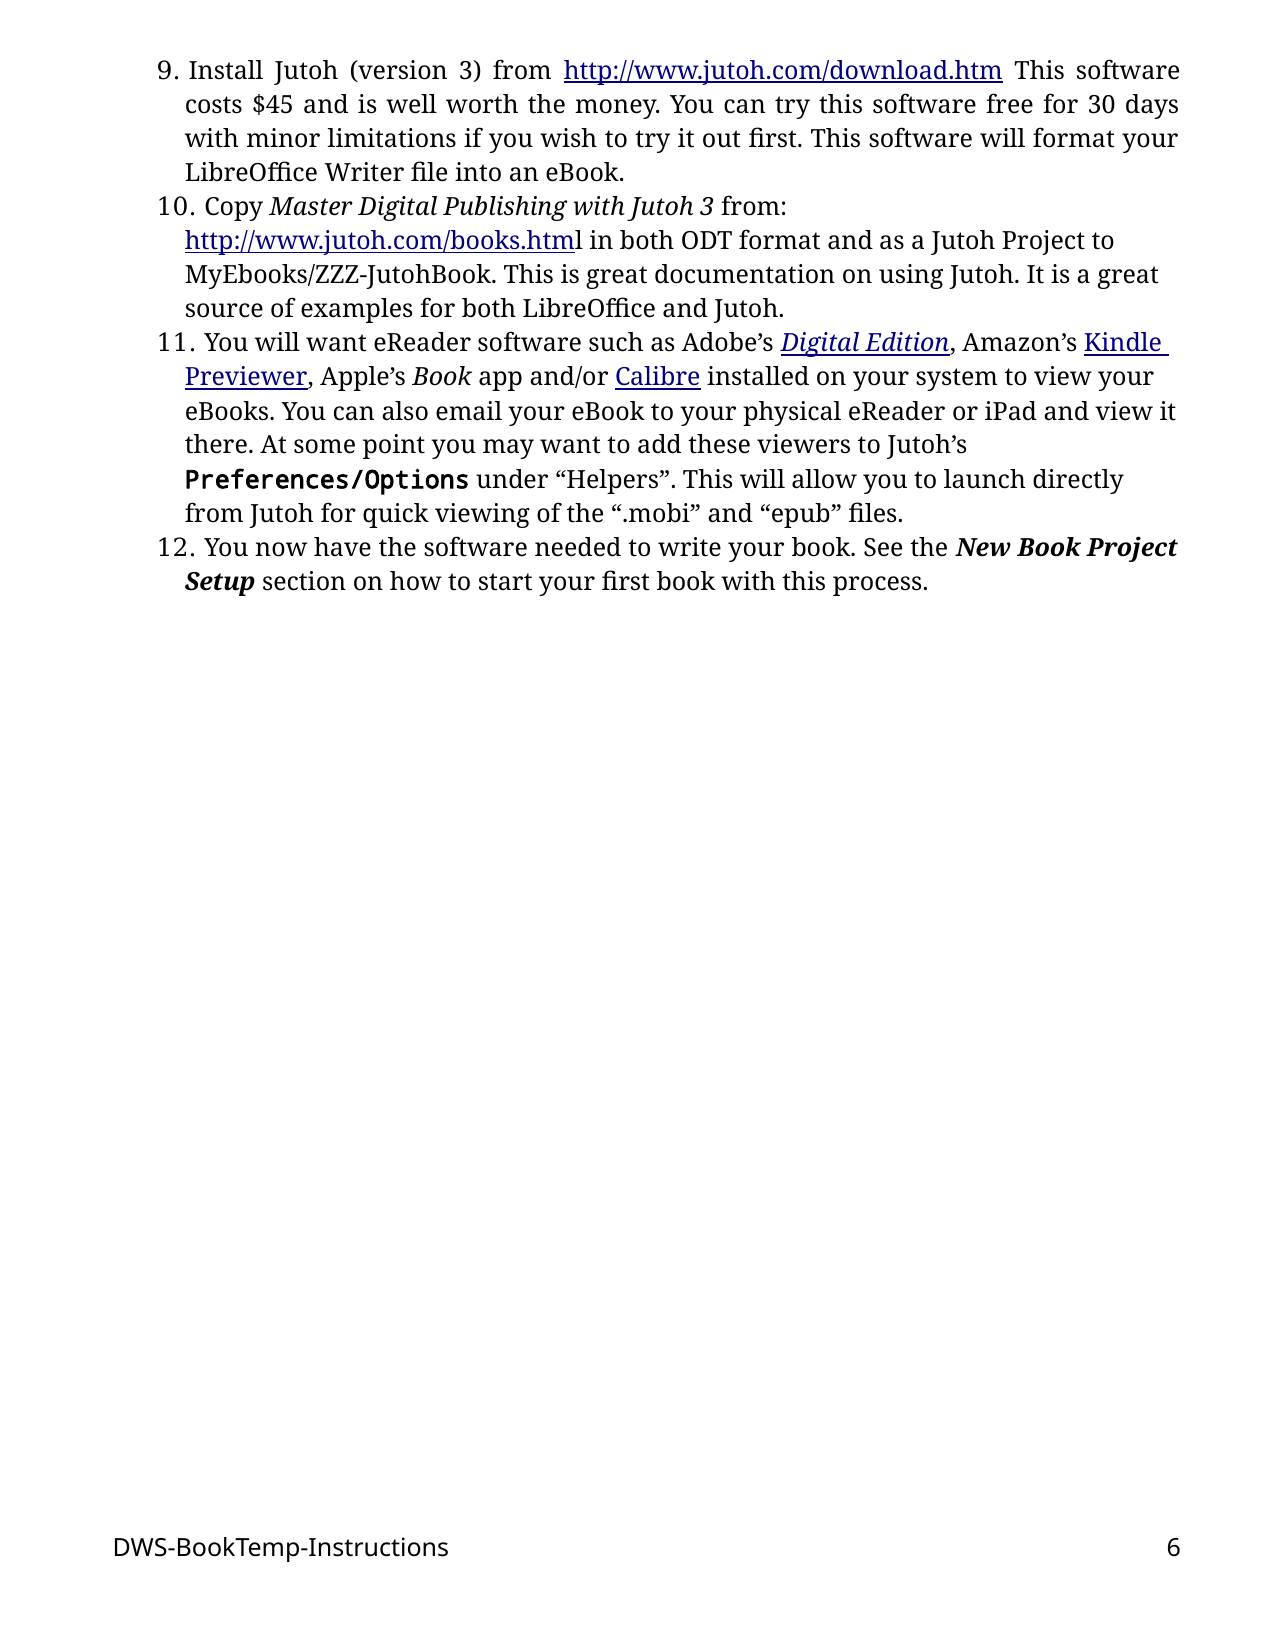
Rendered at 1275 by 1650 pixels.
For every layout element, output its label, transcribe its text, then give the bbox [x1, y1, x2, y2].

list Install Jutoh (version 3) from http://www.jutoh.com/download.htm This software costs $45 and is well worth the money. You can try this software free for 30 days with minor limitations if you wish to try it out first. This software will format your LibreOffice Writer file into an eBook. [148, 52, 1181, 189]
list You will want eReader software such as Adobe’s Digital Edition, Amazon’s Kindle Previewer, Apple’s Book app and/or Calibre installed on your system to view your eBooks. You can also email your eBook to your physical eReader or iPad and view it there. At some point you may want to add these viewers to Jutoh’s Preferences/Options under “Helpers”. This will allow you to launch directly from Jutoh for quick viewing of the “.mobi” and “epub” files. [148, 325, 1181, 529]
list Copy Master Digital Publishing with Jutoh 3 from: http://www.jutoh.com/books.html in both ODT format and as a Jutoh Project to MyEbooks/ZZZ-JutohBook. This is great documentation on using Jutoh. It is a great source of examples for both LibreOffice and Jutoh. [148, 189, 1181, 325]
list You now have the software needed to write your book. See the New Book Project Setup section on how to start your first book with this process. [148, 529, 1181, 597]
